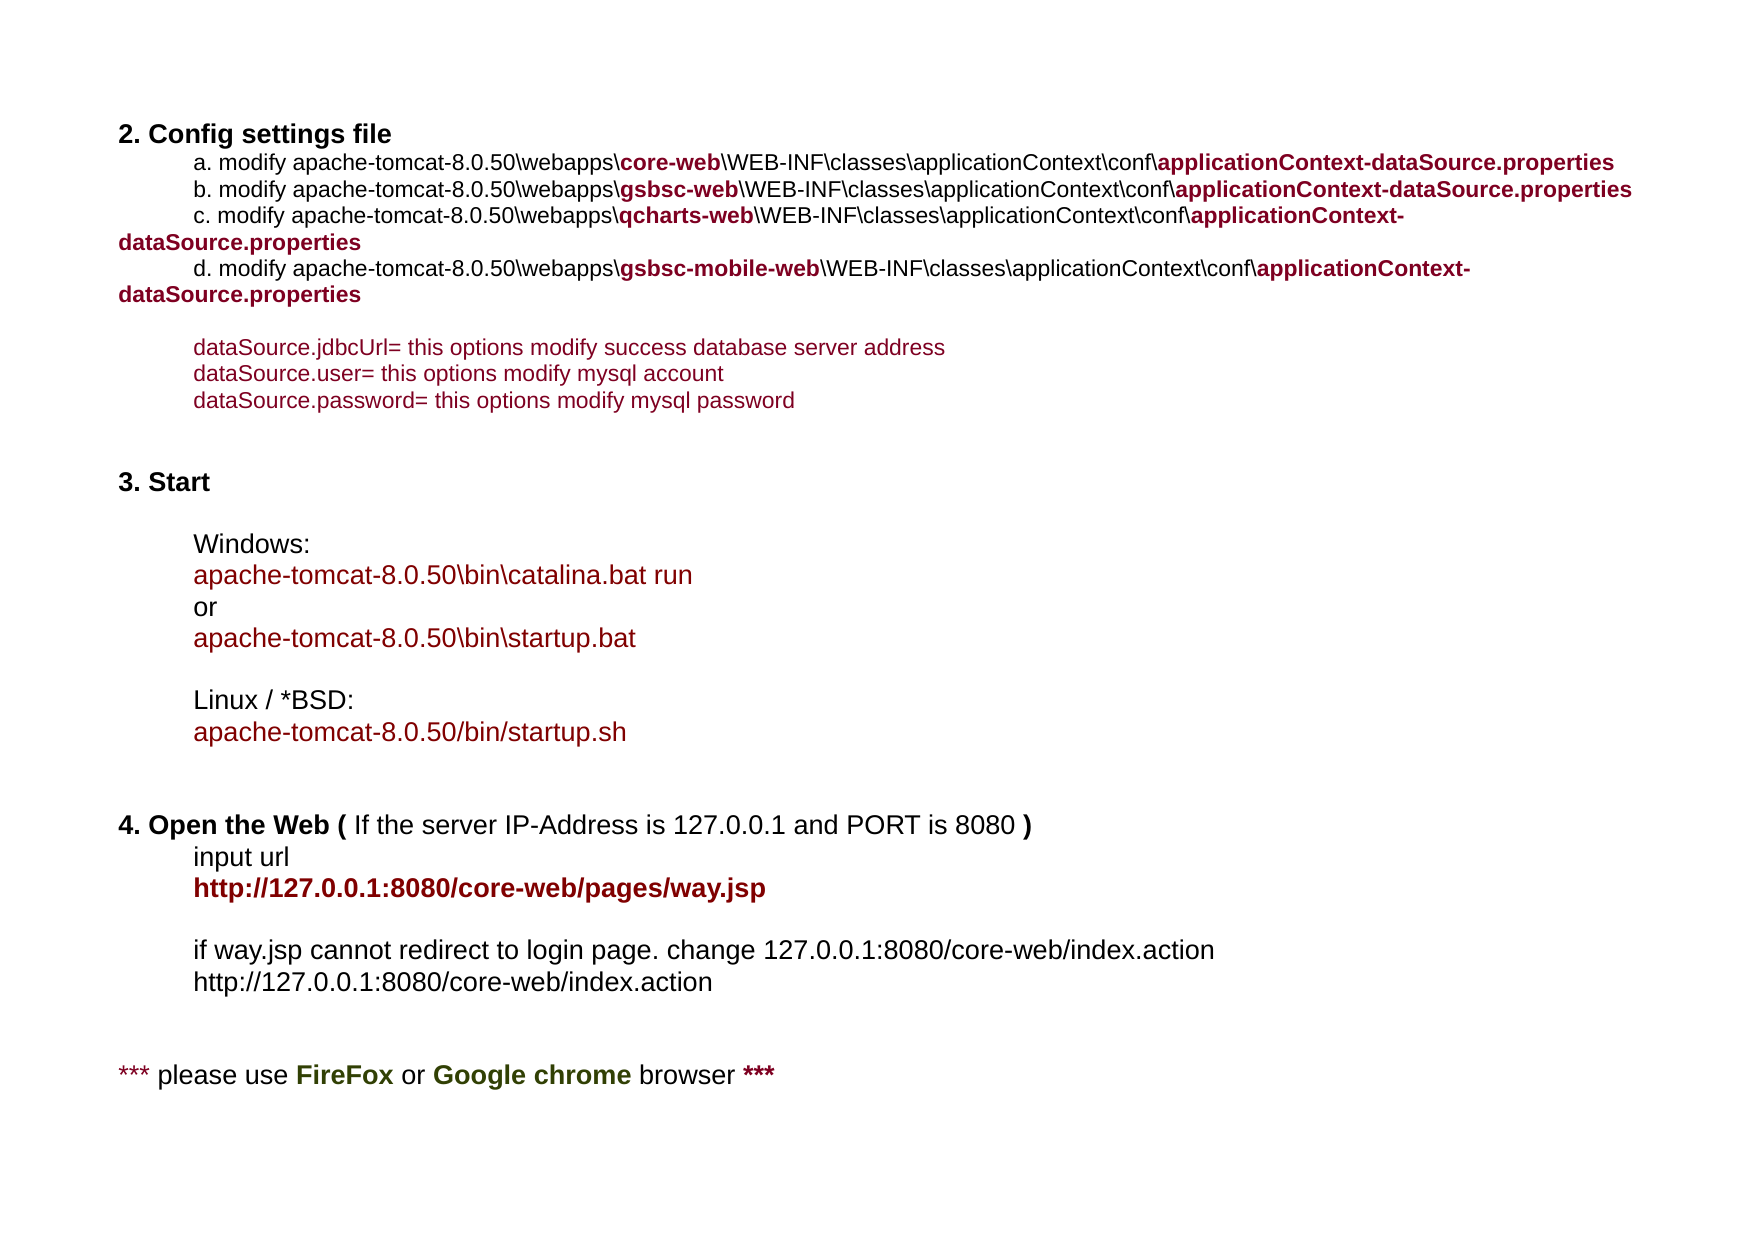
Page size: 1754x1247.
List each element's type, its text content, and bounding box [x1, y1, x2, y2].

text or [118, 591, 1636, 622]
text c. modify apache-tomcat-8.0.50\webapps\qcharts-web\WEB-INF\classes\applicationContext\conf\applicationContext-dataSource.properties [118, 202, 1636, 255]
text *** please use FireFox or Google chrome browser *** [118, 1059, 1636, 1091]
text b. modify apache-tomcat-8.0.50\webapps\gsbsc-web\WEB-INF\classes\applicationContext\conf\applicationContext-dataSource.properties [118, 176, 1636, 202]
text Linux / *BSD: [118, 684, 1636, 716]
text apache-tomcat-8.0.50/bin/startup.sh [118, 716, 1636, 747]
text Windows: [118, 528, 1636, 559]
text 3. Start [118, 466, 1636, 497]
text if way.jsp cannot redirect to login page. change 127.0.0.1:8080/core-web/index.action [118, 934, 1636, 966]
text dataSource.jdbcUrl= this options modify success database server address dataSource.user= this options modify mysql account dataSource.password= this options modify mysql password [118, 334, 1636, 413]
text apache-tomcat-8.0.50\bin\startup.bat [118, 622, 1636, 653]
text d. modify apache-tomcat-8.0.50\webapps\gsbsc-mobile-web\WEB-INF\classes\applicationContext\conf\applicationContext-dataSource.properties [118, 255, 1636, 307]
text http://127.0.0.1:8080/core-web/pages/way.jsp [118, 872, 1636, 903]
text apache-tomcat-8.0.50\bin\catalina.bat run [118, 559, 1636, 591]
text http://127.0.0.1:8080/core-web/index.action [118, 966, 1636, 997]
text 4. Open the Web ( If the server IP-Address is 127.0.0.1 and PORT is 8080 ) [118, 809, 1636, 841]
text 2. Config settings file [118, 118, 1636, 149]
text input url [118, 841, 1636, 872]
text a. modify apache-tomcat-8.0.50\webapps\core-web\WEB-INF\classes\applicationContext\conf\applicationContext-dataSource.properties [118, 149, 1636, 176]
